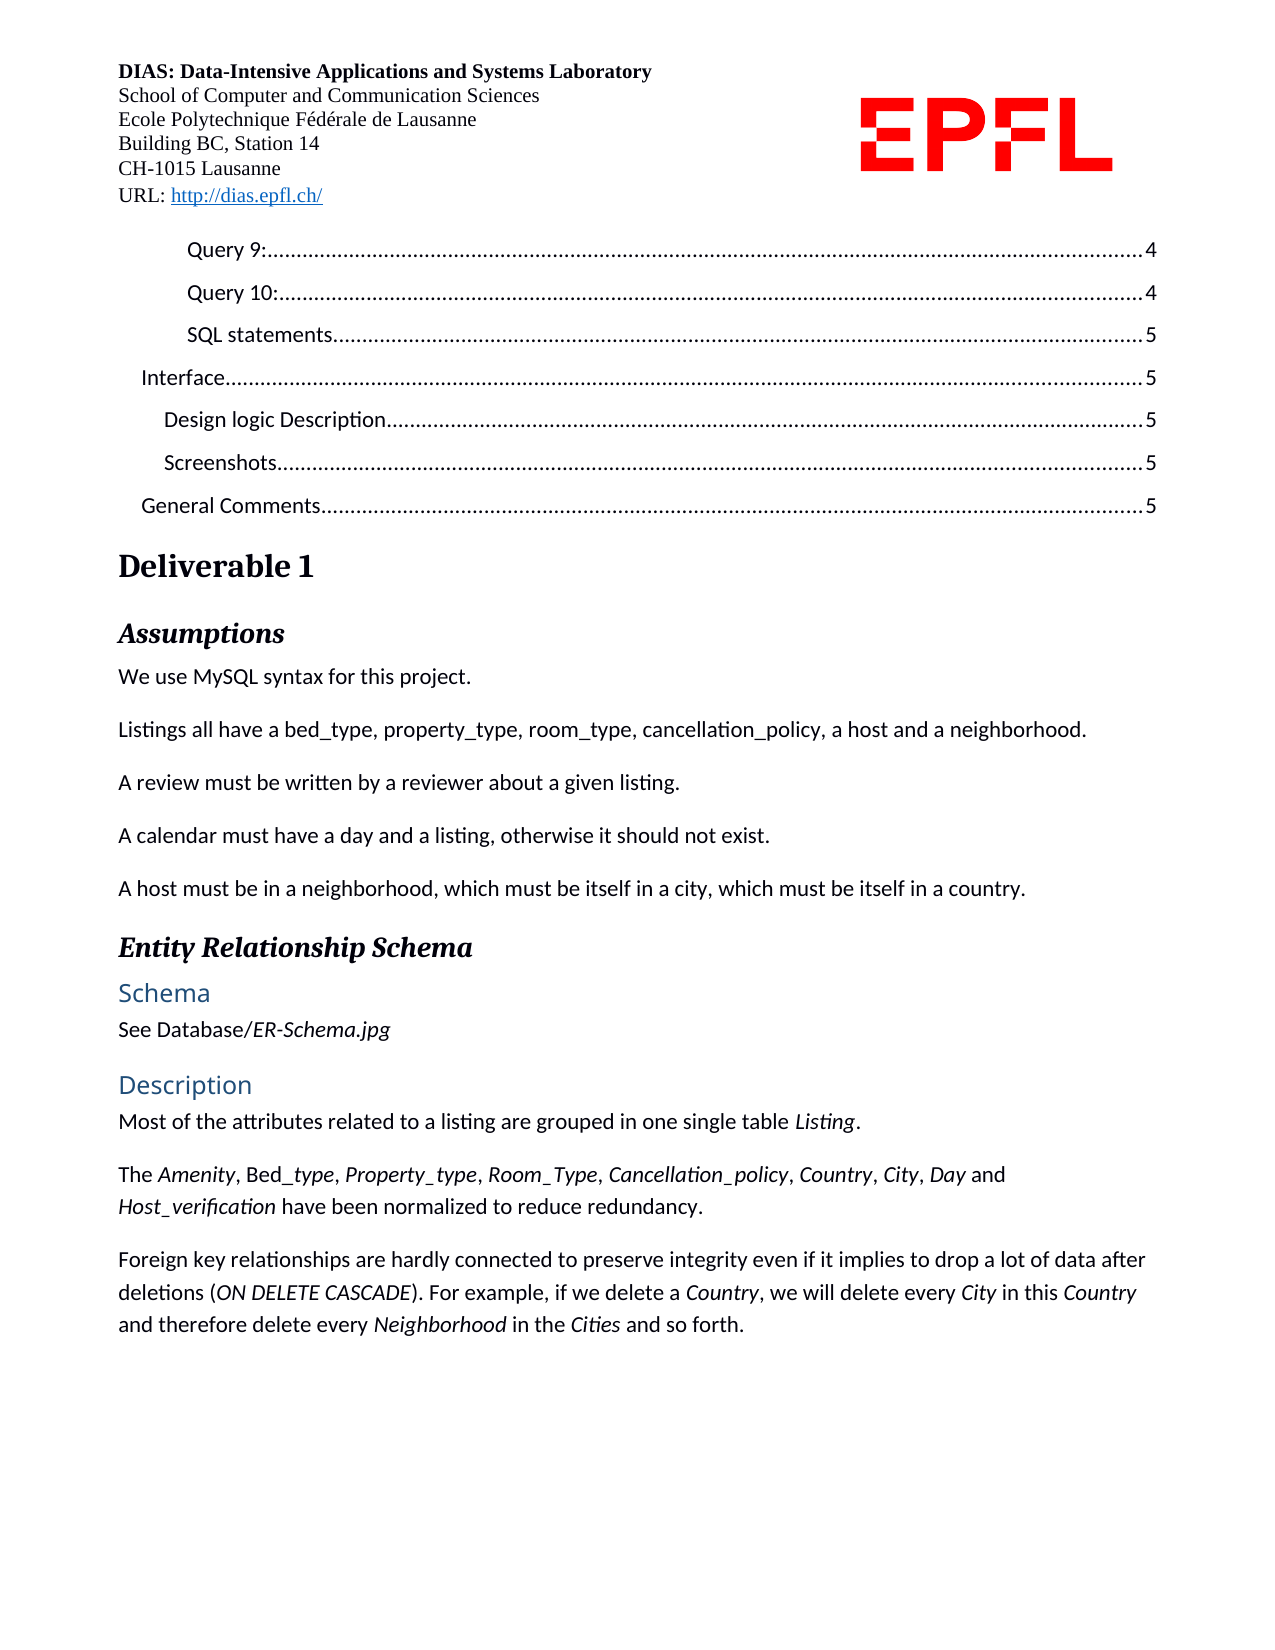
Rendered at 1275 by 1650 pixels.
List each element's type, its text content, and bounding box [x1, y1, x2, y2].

text See Database/ER-Schema.jpg [118, 1015, 1157, 1043]
text Interface 5 [141, 363, 1157, 391]
subtitle Entity Relationship Schema [118, 931, 1157, 964]
text We use MySQL syntax for this project. [118, 662, 1157, 690]
subtitle Schema [118, 976, 1157, 1010]
subtitle Assumptions [118, 617, 1157, 651]
subtitle Description [118, 1068, 1157, 1102]
text Query 9: 4 [187, 235, 1157, 263]
text General Comments 5 [141, 491, 1157, 519]
text SQL statements 5 [187, 320, 1157, 348]
text Most of the attributes related to a listing are grouped in one single table Listing. [118, 1107, 1157, 1135]
text Screenshots 5 [164, 448, 1157, 476]
text Query 10: 4 [187, 278, 1157, 306]
text A host must be in a neighborhood, which must be itself in a city, which must be itself in a country. [118, 874, 1157, 902]
text The Amenity, Bed_type, Property_type, Room_Type, Cancellation_policy, Country, City, Day and Host_verification have been normalized to reduce redundancy. [118, 1160, 1157, 1220]
subtitle Deliverable 1 [118, 548, 1157, 586]
text Design logic Description 5 [164, 406, 1157, 433]
text A calendar must have a day and a listing, otherwise it should not exist. [118, 821, 1157, 849]
picture [829, 67, 1143, 203]
text Listings all have a bed_type, property_type, room_type, cancellation_policy, a host and a neighborhood. [118, 715, 1157, 743]
text Foreign key relationships are hardly connected to preserve integrity even if it implies to drop a lot of data after deletions (ON DELETE CASCADE). For example, if we delete a Country, we will delete every City in this Country and therefore delete every Neighborhood in the Cities and so forth. [118, 1245, 1157, 1338]
text A review must be written by a reviewer about a given listing. [118, 768, 1157, 796]
